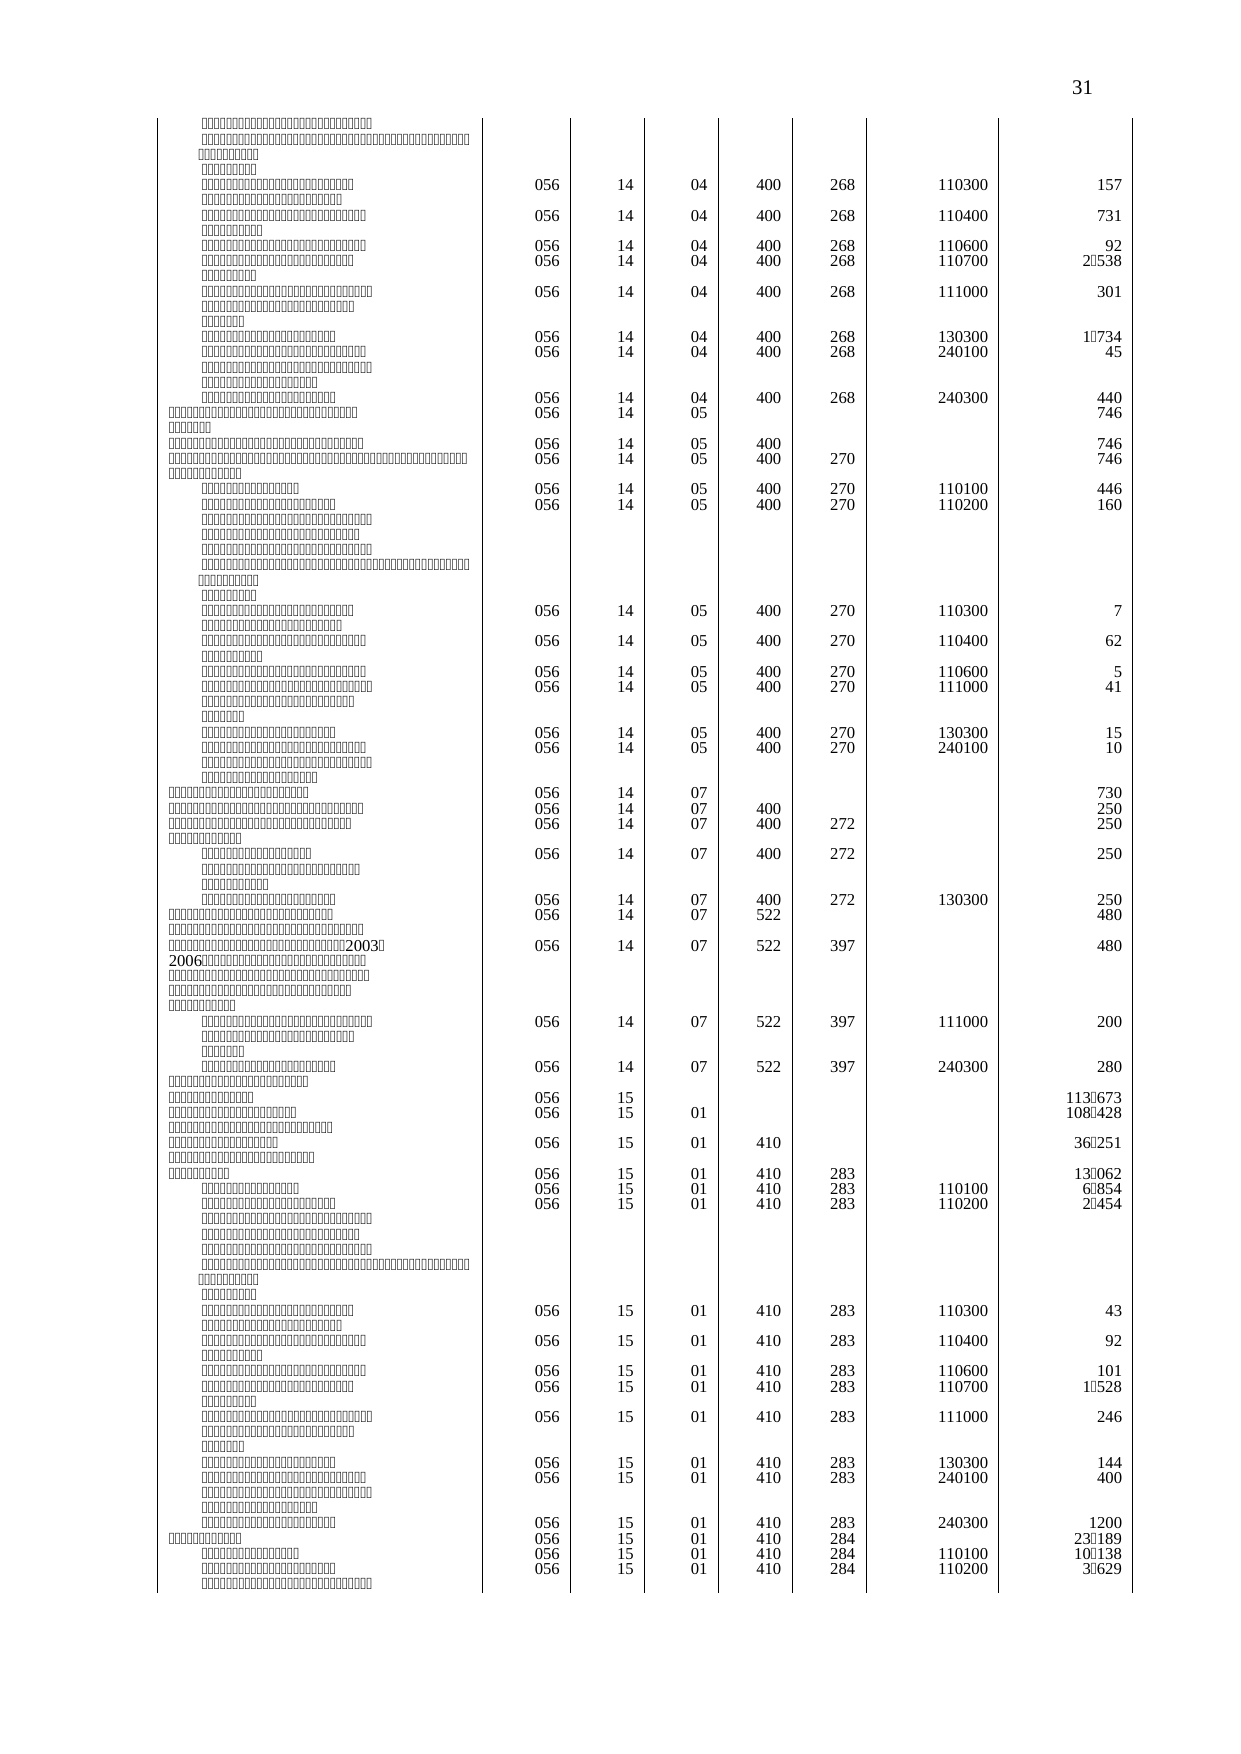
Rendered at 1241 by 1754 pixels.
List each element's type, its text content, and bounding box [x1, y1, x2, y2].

table_cell  [158, 1456, 482, 1472]
table_cell  [867, 1015, 998, 1061]
table_cell  [719, 818, 792, 848]
table_cell  [158, 1061, 482, 1076]
table_cell  [867, 726, 998, 742]
table_cell  [793, 331, 866, 346]
table_cell  [999, 1548, 1132, 1563]
table_cell  [158, 726, 482, 742]
table_cell [1133, 1076, 1163, 1107]
table_cell [867, 1076, 998, 1107]
table_cell  [867, 1335, 998, 1365]
table_cell  [483, 1411, 570, 1456]
table_cell  [571, 1456, 644, 1472]
table_cell  [719, 438, 792, 453]
table_cell  [793, 392, 866, 407]
table_cell  [999, 803, 1132, 818]
table_cell  [483, 1183, 570, 1198]
table_cell  [483, 1365, 570, 1380]
table_cell  [645, 1548, 718, 1563]
table_cell  [719, 939, 792, 1015]
table_cell  [867, 1380, 998, 1411]
table_cell [719, 1107, 792, 1122]
table_cell  [719, 803, 792, 818]
table_cell  [483, 939, 570, 1015]
table_cell  [719, 1122, 792, 1152]
table_cell  [719, 179, 792, 209]
table_cell  [999, 346, 1132, 392]
table_cell  [571, 179, 644, 209]
table_cell  [719, 1380, 792, 1411]
table_cell  [483, 483, 570, 498]
table_cell      [158, 939, 482, 1015]
table_cell  [483, 453, 570, 483]
table_cell [1133, 1517, 1163, 1532]
table_cell    [158, 1472, 482, 1517]
table_cell   [158, 1152, 482, 1183]
table_cell  [719, 1015, 792, 1061]
table_cell  [483, 635, 570, 666]
table_cell [1133, 1335, 1163, 1365]
table_cell [1133, 392, 1163, 407]
table_cell  [793, 1365, 866, 1380]
table_cell  [483, 498, 570, 605]
table_cell  [719, 666, 792, 681]
table_cell  [999, 1380, 1132, 1411]
table_cell  [645, 1563, 718, 1593]
table_cell  [999, 453, 1132, 483]
table_cell   [158, 1380, 482, 1411]
table_cell  [645, 1456, 718, 1472]
table_cell [1133, 331, 1163, 346]
table_cell  [483, 1107, 570, 1122]
table_cell [645, 1076, 718, 1107]
table_cell  [483, 240, 570, 255]
table_cell  [571, 742, 644, 787]
table_cell  [571, 255, 644, 285]
table_cell [1133, 787, 1163, 802]
table_cell  [867, 255, 998, 285]
table_cell  [571, 726, 644, 742]
table_cell  [571, 1365, 644, 1380]
table_cell  [483, 1015, 570, 1061]
table_cell  [999, 1304, 1132, 1335]
table_cell [793, 803, 866, 818]
table_cell  [867, 605, 998, 635]
table_cell  [793, 346, 866, 392]
table_cell  [793, 1015, 866, 1061]
table_cell  [483, 605, 570, 635]
table_cell  [867, 666, 998, 681]
table_cell [1133, 681, 1163, 726]
table_cell  [571, 1015, 644, 1061]
table_cell  [793, 1198, 866, 1304]
table_cell  [719, 255, 792, 285]
table_cell [1133, 255, 1163, 285]
table_cell [793, 787, 866, 802]
table_cell  [867, 1061, 998, 1076]
table_cell [483, 118, 570, 179]
table_cell  [867, 894, 998, 909]
table_cell [1133, 453, 1163, 483]
table_cell  [645, 240, 718, 255]
table_cell  [483, 742, 570, 787]
table_cell  [483, 1533, 570, 1548]
table_cell    [158, 285, 482, 331]
table_cell  [483, 848, 570, 894]
table_cell  [719, 742, 792, 787]
table_cell [645, 118, 718, 179]
table_cell  [158, 438, 482, 453]
table_cell  [719, 681, 792, 726]
table_cell   [158, 818, 482, 848]
table_cell  [793, 1456, 866, 1472]
table_cell  [483, 1076, 570, 1107]
table_cell  [999, 285, 1132, 331]
table_cell  [793, 848, 866, 894]
table_cell [1133, 1198, 1163, 1304]
table_cell  [571, 331, 644, 346]
table_cell  [793, 1152, 866, 1183]
table_cell  [999, 666, 1132, 681]
table_cell  [999, 726, 1132, 742]
table_cell [793, 438, 866, 453]
table_cell  [719, 726, 792, 742]
table_cell [1133, 1015, 1163, 1061]
table_cell [793, 1122, 866, 1152]
table_cell [867, 453, 998, 483]
table_cell       [158, 498, 482, 605]
table_cell  [158, 1365, 482, 1380]
table_cell  [158, 894, 482, 909]
table_cell  [793, 255, 866, 285]
table_cell  [719, 1411, 792, 1456]
table_cell  [645, 179, 718, 209]
table_cell  [645, 1411, 718, 1456]
table_cell  [867, 1411, 998, 1456]
table_cell  [571, 1411, 644, 1456]
table_cell  [719, 392, 792, 407]
table_cell  [645, 909, 718, 939]
table_cell [1133, 1472, 1163, 1517]
table_cell [1133, 1365, 1163, 1380]
table_cell  [158, 392, 482, 407]
table_cell  [483, 666, 570, 681]
table_cell  [571, 1380, 644, 1411]
table_cell  [645, 438, 718, 453]
table_cell [867, 1533, 998, 1548]
table_cell [867, 939, 998, 1015]
table_cell  [999, 1198, 1132, 1304]
table_cell  [571, 392, 644, 407]
table_cell  [645, 1183, 718, 1198]
table_cell  [719, 331, 792, 346]
table_cell  [999, 179, 1132, 209]
table_cell  [571, 407, 644, 437]
table_cell       [158, 1198, 482, 1304]
table_cell  [571, 803, 644, 818]
table_cell  [571, 1183, 644, 1198]
table_cell  [571, 1304, 644, 1335]
table_cell [1133, 1563, 1163, 1593]
table_cell  [645, 1061, 718, 1076]
table_cell  [158, 666, 482, 681]
table_cell  [793, 453, 866, 483]
table_cell  [867, 483, 998, 498]
table_cell   [158, 255, 482, 285]
table_cell  [645, 1107, 718, 1122]
table_cell  [867, 1365, 998, 1380]
table_cell  [719, 498, 792, 605]
table_cell  [999, 818, 1132, 848]
table_cell  [645, 407, 718, 437]
table_cell  [571, 240, 644, 255]
table_cell  [645, 894, 718, 909]
table_cell  [158, 1533, 482, 1548]
table_cell  [999, 1076, 1132, 1107]
table_cell [867, 818, 998, 848]
table_cell    [158, 118, 482, 179]
table_cell [1133, 1304, 1163, 1335]
table_cell  [645, 1472, 718, 1517]
table_cell  [719, 605, 792, 635]
table_cell  [999, 240, 1132, 255]
table_cell [1133, 1122, 1163, 1152]
table_cell  [645, 1152, 718, 1183]
table_cell [1133, 240, 1163, 255]
table_cell  [571, 498, 644, 605]
table_cell  [719, 1335, 792, 1365]
table_cell    [158, 1015, 482, 1061]
table_cell  [571, 1198, 644, 1304]
table_cell  [999, 1152, 1132, 1183]
table_cell  [483, 1122, 570, 1152]
table_cell [867, 787, 998, 802]
table_cell [719, 118, 792, 179]
table_cell  [793, 939, 866, 1015]
table_cell  [719, 346, 792, 392]
table_cell    [158, 848, 482, 894]
table_cell  [645, 483, 718, 498]
table_cell  [571, 939, 644, 1015]
table_cell [999, 118, 1132, 179]
table_cell  [645, 848, 718, 894]
table_cell  [999, 848, 1132, 894]
table_cell  [645, 209, 718, 240]
table_cell   [158, 1076, 482, 1107]
table_cell  [999, 787, 1132, 802]
table_cell  [793, 894, 866, 909]
table_cell  [483, 803, 570, 818]
table_cell  [645, 1198, 718, 1304]
table_cell  [645, 1380, 718, 1411]
table_cell  [483, 894, 570, 909]
table_cell  [719, 1152, 792, 1183]
table_cell  [645, 787, 718, 802]
table_cell  [999, 635, 1132, 666]
table_cell  [793, 1335, 866, 1365]
table_cell  [645, 1122, 718, 1152]
table_cell    [158, 346, 482, 392]
table_cell  [999, 1365, 1132, 1380]
table_cell  [158, 1107, 482, 1122]
table_cell  [571, 666, 644, 681]
table_cell  [719, 1198, 792, 1304]
table_cell   [158, 407, 482, 437]
table_cell [1133, 483, 1163, 498]
table_cell  [793, 726, 866, 742]
table_cell [1133, 1456, 1163, 1472]
table_cell  [571, 1548, 644, 1563]
table_cell  [999, 438, 1132, 453]
table_cell  [999, 498, 1132, 605]
table_cell  [793, 666, 866, 681]
table_cell  [158, 787, 482, 802]
table_cell [719, 787, 792, 802]
table_cell  [645, 392, 718, 407]
table_cell  [483, 331, 570, 346]
table_cell  [483, 1304, 570, 1335]
table_cell  [867, 179, 998, 209]
table_cell  [571, 1076, 644, 1107]
table_cell [867, 1107, 998, 1122]
table_cell [1133, 1183, 1163, 1198]
table_cell  [483, 392, 570, 407]
table_cell  [999, 1517, 1132, 1532]
table_cell  [483, 1335, 570, 1365]
table_cell    [158, 742, 482, 787]
table_cell  [999, 1411, 1132, 1456]
table_cell   [158, 1335, 482, 1365]
table_cell  [645, 331, 718, 346]
table_cell [793, 1076, 866, 1107]
table_cell  [483, 1472, 570, 1517]
table_cell [1133, 818, 1163, 848]
table_cell  [999, 209, 1132, 240]
table_cell [1133, 939, 1163, 1015]
table_cell  [645, 285, 718, 331]
table_cell  [867, 209, 998, 240]
table_cell  [999, 1183, 1132, 1198]
table_cell  [645, 742, 718, 787]
table_cell [867, 909, 998, 939]
table_cell [1133, 742, 1163, 787]
table_cell  [483, 909, 570, 939]
table_cell  [645, 1533, 718, 1548]
table_cell  [571, 483, 644, 498]
table_cell  [719, 1533, 792, 1548]
table_cell   [158, 909, 482, 939]
table_cell   [158, 1563, 482, 1593]
table_cell [1133, 1380, 1163, 1411]
table_cell  [793, 285, 866, 331]
table_cell  [158, 1517, 482, 1532]
table_cell [1133, 894, 1163, 909]
table_cell  [483, 285, 570, 331]
table_cell [1133, 803, 1163, 818]
table_cell  [645, 1365, 718, 1380]
table_cell  [867, 1517, 998, 1532]
table_cell  [571, 1517, 644, 1532]
table_cell  [719, 894, 792, 909]
table_cell  [793, 1061, 866, 1076]
table_cell  [719, 635, 792, 666]
table_cell  [719, 1061, 792, 1076]
table_cell  [999, 1472, 1132, 1517]
table_cell  [645, 681, 718, 726]
table_cell [1133, 666, 1163, 681]
table_cell [1133, 1548, 1163, 1563]
table_cell  [867, 240, 998, 255]
table_cell  [867, 1563, 998, 1593]
table_cell [1133, 209, 1163, 240]
table_cell  [999, 331, 1132, 346]
table_cell [793, 909, 866, 939]
table_cell  [793, 1548, 866, 1563]
table_cell [867, 1152, 998, 1183]
table_cell  [571, 453, 644, 483]
table_cell  [793, 498, 866, 605]
table_cell  [483, 407, 570, 437]
table_cell  [793, 1380, 866, 1411]
table_cell  [999, 392, 1132, 407]
table_cell  [483, 1548, 570, 1563]
table_cell [1133, 346, 1163, 392]
table_cell [1133, 635, 1163, 666]
table_cell [1133, 726, 1163, 742]
table_cell  [645, 346, 718, 392]
table_cell  [793, 1304, 866, 1335]
table_cell  [999, 1456, 1132, 1472]
table_cell  [719, 240, 792, 255]
table_cell  [793, 742, 866, 787]
table_cell [867, 118, 998, 179]
table_cell  [571, 635, 644, 666]
table_cell  [867, 1304, 998, 1335]
table_cell [1133, 909, 1163, 939]
table_cell [571, 118, 644, 179]
table_cell  [867, 285, 998, 331]
table_cell  [793, 1411, 866, 1456]
table_cell  [645, 453, 718, 483]
table_cell  [867, 681, 998, 726]
table_cell  [571, 909, 644, 939]
table_cell  [793, 179, 866, 209]
table_cell    [158, 681, 482, 726]
table_cell  [571, 285, 644, 331]
table_cell  [999, 939, 1132, 1015]
table_cell  [793, 818, 866, 848]
table_cell [1133, 285, 1163, 331]
table_cell  [999, 681, 1132, 726]
table_cell  [719, 1563, 792, 1593]
table_cell  [483, 681, 570, 726]
table_cell  [867, 635, 998, 666]
table_cell [1133, 605, 1163, 635]
table_cell  [645, 803, 718, 818]
table_cell  [719, 285, 792, 331]
table_cell  [999, 1563, 1132, 1593]
table_cell [1133, 1061, 1163, 1076]
table_cell   [158, 1122, 482, 1152]
table_cell  [158, 453, 482, 483]
table_cell  [571, 1472, 644, 1517]
table_cell  [719, 209, 792, 240]
table_cell  [483, 209, 570, 240]
table_cell [867, 407, 998, 437]
table_cell  [158, 483, 482, 498]
table_cell [1133, 1533, 1163, 1548]
table_cell  [719, 848, 792, 894]
table_cell  [867, 498, 998, 605]
table_cell [867, 803, 998, 818]
table_cell   [158, 635, 482, 666]
table_cell  [999, 605, 1132, 635]
table_cell  [999, 255, 1132, 285]
table_cell  [571, 1152, 644, 1183]
table_cell  [793, 209, 866, 240]
table_cell  [719, 1472, 792, 1517]
table_cell [1133, 438, 1163, 453]
table_cell [1133, 1411, 1163, 1456]
table_cell  [645, 939, 718, 1015]
table_cell  [793, 1533, 866, 1548]
table_cell [1133, 1107, 1163, 1122]
table_cell  [571, 894, 644, 909]
table_cell  [999, 1107, 1132, 1122]
table_cell  [719, 1517, 792, 1532]
table_cell  [571, 1122, 644, 1152]
table_cell  [571, 438, 644, 453]
table_cell  [645, 1517, 718, 1532]
table_cell  [719, 1548, 792, 1563]
table_cell  [645, 255, 718, 285]
table_cell  [483, 787, 570, 802]
table_cell  [999, 909, 1132, 939]
table_cell  [645, 726, 718, 742]
table_cell  [158, 1183, 482, 1198]
table_cell  [158, 1548, 482, 1563]
table_cell [1133, 848, 1163, 894]
table_cell  [158, 803, 482, 818]
table_cell  [571, 1335, 644, 1365]
table_cell  [571, 1107, 644, 1122]
table_cell  [999, 1015, 1132, 1061]
table_cell  [483, 438, 570, 453]
table_cell  [999, 1533, 1132, 1548]
table_cell  [999, 407, 1132, 437]
table_cell  [867, 331, 998, 346]
table_cell  [571, 787, 644, 802]
table_cell  [483, 179, 570, 209]
table_cell  [793, 1183, 866, 1198]
table_cell   [158, 605, 482, 635]
table_cell  [483, 818, 570, 848]
table_cell  [719, 1456, 792, 1472]
table_cell  [999, 1335, 1132, 1365]
table_cell [1133, 407, 1163, 437]
table_cell [719, 407, 792, 437]
table_cell [793, 407, 866, 437]
table_cell  [571, 848, 644, 894]
table_cell  [483, 1563, 570, 1593]
table_cell  [571, 1061, 644, 1076]
table_cell  [571, 681, 644, 726]
table_cell [1133, 118, 1163, 179]
table_cell [867, 1122, 998, 1152]
table_cell  [571, 209, 644, 240]
table_cell   [158, 209, 482, 240]
table_cell  [867, 1472, 998, 1517]
table_cell  [483, 1198, 570, 1304]
table_cell  [867, 392, 998, 407]
table_cell  [793, 605, 866, 635]
table_cell  [719, 1183, 792, 1198]
table_cell  [999, 894, 1132, 909]
table_cell  [867, 742, 998, 787]
table_cell [1133, 179, 1163, 209]
table_cell  [999, 742, 1132, 787]
table_cell  [483, 255, 570, 285]
table_cell  [719, 483, 792, 498]
table_cell  [483, 1456, 570, 1472]
table_cell  [645, 635, 718, 666]
table_cell  [483, 1517, 570, 1532]
table_cell  [571, 1563, 644, 1593]
table_cell  [158, 240, 482, 255]
table_cell  [483, 726, 570, 742]
table_cell  [645, 1015, 718, 1061]
table_cell  [645, 605, 718, 635]
table_cell  [645, 666, 718, 681]
table_cell  [867, 346, 998, 392]
table_cell [719, 1076, 792, 1107]
table_cell  [867, 1456, 998, 1472]
table_cell  [867, 1198, 998, 1304]
table_cell  [483, 1380, 570, 1411]
table_cell  [571, 346, 644, 392]
table_cell [793, 1107, 866, 1122]
table_cell  [793, 1517, 866, 1532]
table_cell  [645, 498, 718, 605]
table_cell  [571, 605, 644, 635]
table_cell [867, 438, 998, 453]
table_cell  [645, 1335, 718, 1365]
table_cell [793, 118, 866, 179]
table_cell  [867, 1183, 998, 1198]
table_cell  [999, 1061, 1132, 1076]
table_cell  [793, 1563, 866, 1593]
table_cell  [645, 818, 718, 848]
table_cell  [793, 240, 866, 255]
table_cell  [483, 346, 570, 392]
table_cell  [719, 1304, 792, 1335]
table_cell  [571, 1533, 644, 1548]
table_cell [1133, 1152, 1163, 1183]
table_cell  [719, 453, 792, 483]
table_cell   [158, 1304, 482, 1335]
table_cell  [158, 331, 482, 346]
table_cell  [999, 483, 1132, 498]
table_cell  [719, 1365, 792, 1380]
table_cell  [999, 1122, 1132, 1152]
table_cell  [719, 909, 792, 939]
table_cell  [867, 1548, 998, 1563]
table_cell  [645, 1304, 718, 1335]
table_cell  [571, 818, 644, 848]
table_cell [1133, 498, 1163, 605]
table_cell  [793, 483, 866, 498]
table_cell  [483, 1152, 570, 1183]
table_cell  [793, 681, 866, 726]
table_cell   [158, 179, 482, 209]
table_cell  [483, 1061, 570, 1076]
table_cell    [158, 1411, 482, 1456]
table_cell  [793, 1472, 866, 1517]
table_cell  [793, 635, 866, 666]
table_cell [867, 848, 998, 894]
